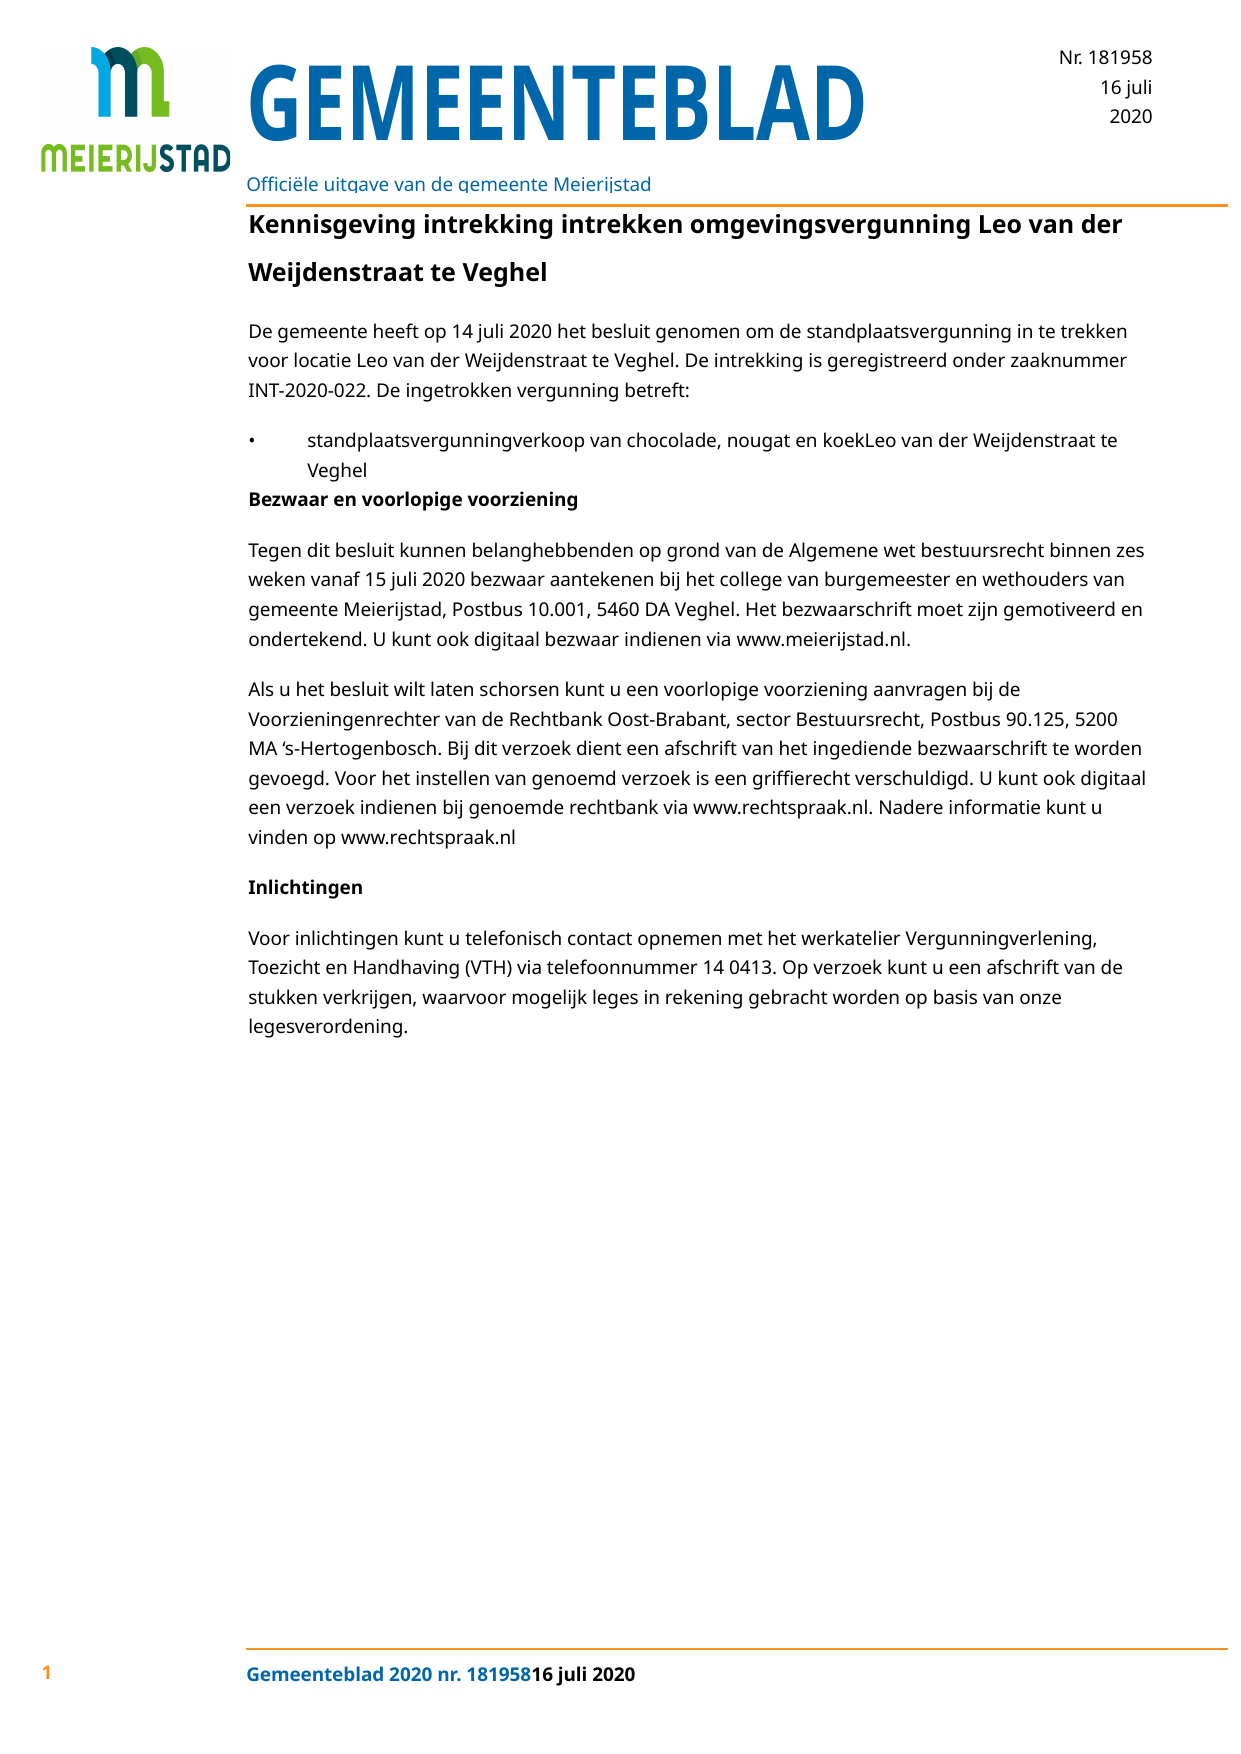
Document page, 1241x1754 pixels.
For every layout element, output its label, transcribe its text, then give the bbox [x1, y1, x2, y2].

list standplaatsvergunningverkoop van chocolade, nougat en koekLeo van der Weijdenstraat te Veghel [248, 427, 1152, 483]
text Kennisgeving intrekking intrekken omgevingsvergunning Leo van der Weijdenstraat te Veghel [248, 207, 1152, 288]
text De gemeente heeft op 14 juli 2020 het besluit genomen om de standplaatsvergunning in te trekken voor locatie Leo van der Weijdenstraat te Veghel. De intrekking is geregistreerd onder zaaknummer INT-2020-022. De ingetrokken vergunning betreft: [248, 318, 1152, 403]
text Inlichtingen [248, 874, 1152, 900]
text Bezwaar en voorlopige voorziening [248, 487, 1152, 512]
text Als u het besluit wilt laten schorsen kunt u een voorlopige voorziening aanvragen bij de Voorzieningenrechter van de Rechtbank Oost-Brabant, sector Bestuursrecht, Postbus 90.125, 5200 MA ‘s-Hertogenbosch. Bij dit verzoek dient een afschrift van het ingediende bezwaarschrift te worden gevoegd. Voor het instellen van genoemd verzoek is een griffierecht verschuldigd. U kunt ook digitaal een verzoek indienen bij genoemde rechtbank via www.rechtspraak.nl. Nadere informatie kunt u vinden op www.rechtspraak.nl [248, 676, 1152, 850]
text Tegen dit besluit kunnen belanghebbenden op grond van de Algemene wet bestuursrecht binnen zes weken vanaf 15 juli 2020 bezwaar aantekenen bij het college van burgemeester en wethouders van gemeente Meierijstad, Postbus 10.001, 5460 DA Veghel. Het bezwaarschrift moet zijn gemotiveerd en ondertekend. U kunt ook digitaal bezwaar indienen via www.meierijstad.nl. [248, 537, 1152, 652]
picture [41, 47, 231, 172]
text Voor inlichtingen kunt u telefonisch contact opnemen met het werkatelier Vergunningverlening, Toezicht en Handhaving (VTH) via telefoonnummer 14 0413. Op verzoek kunt u een afschrift van de stukken verkrijgen, waarvoor mogelijk leges in rekening gebracht worden op basis van onze legesverordening. [248, 925, 1152, 1039]
